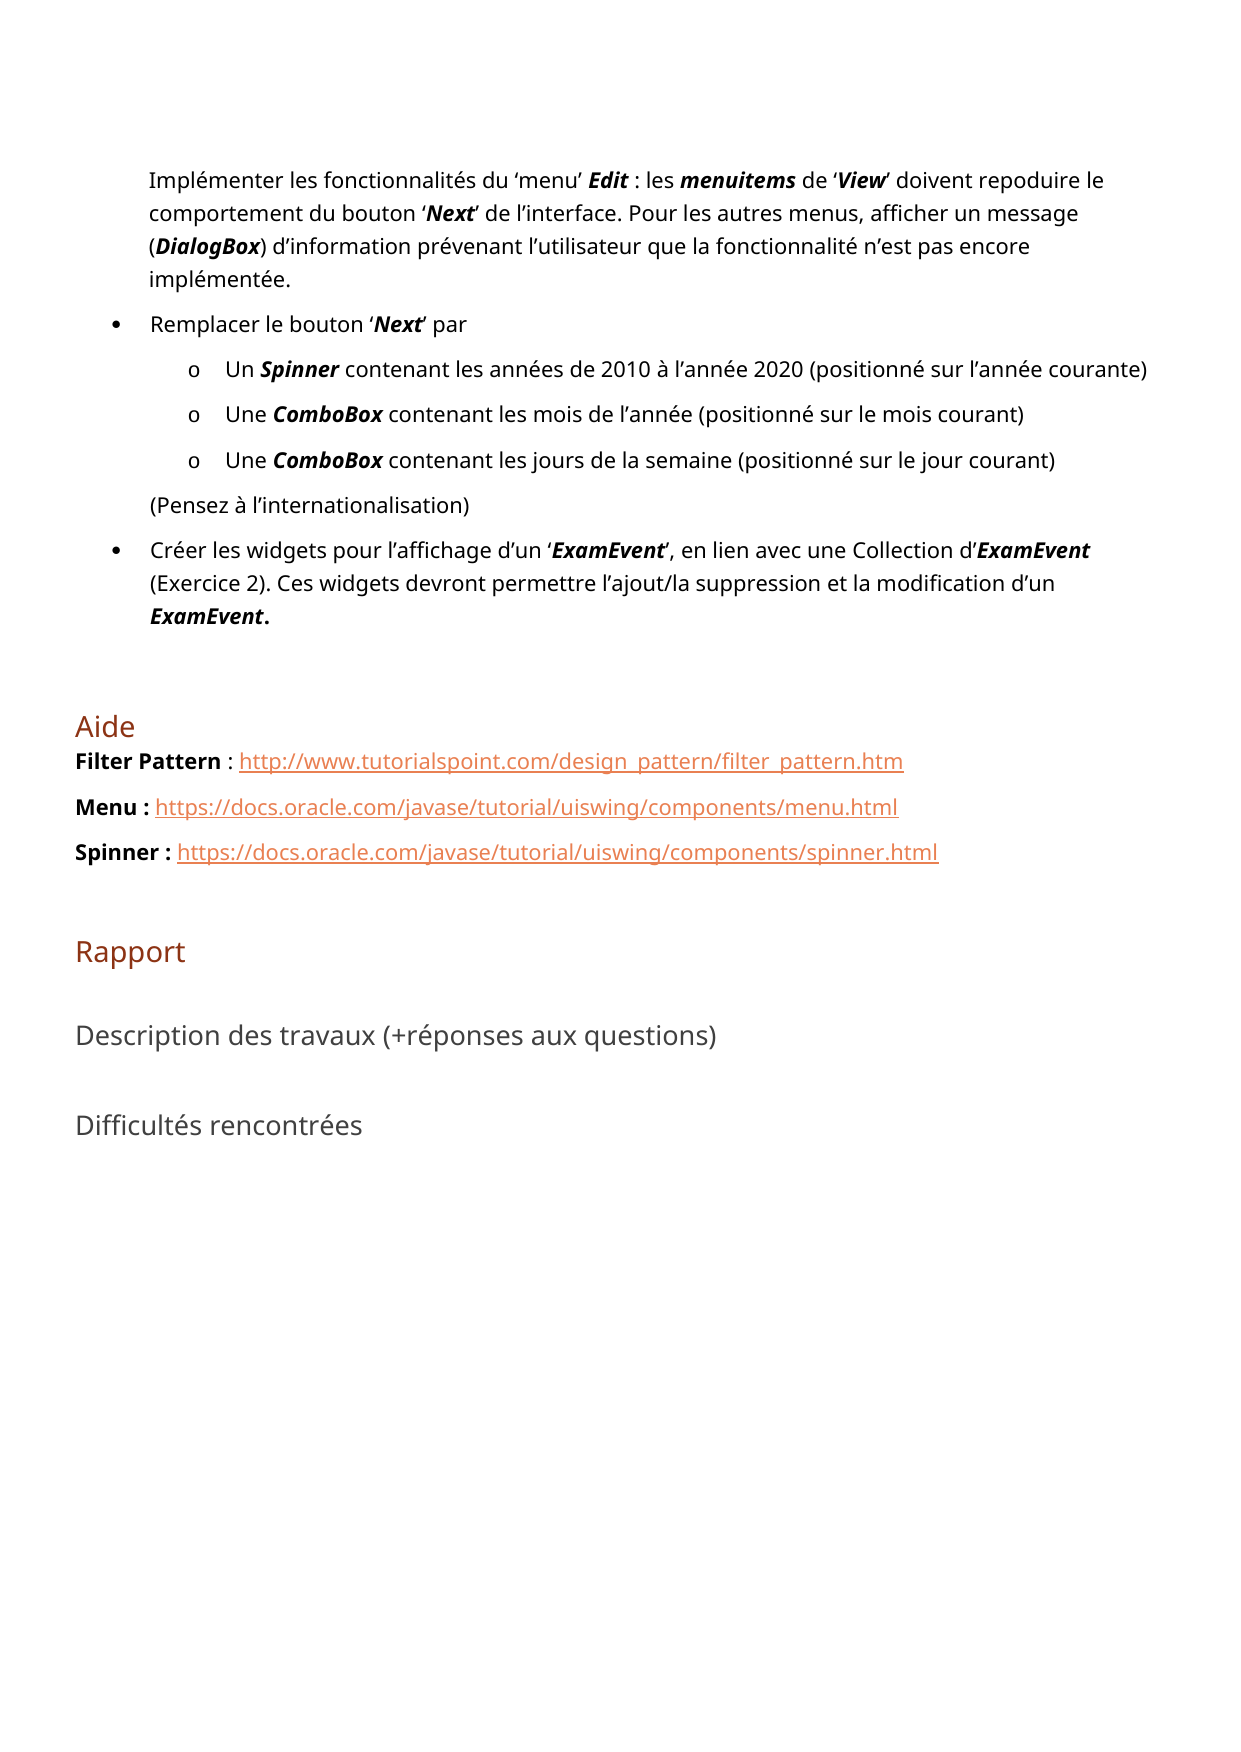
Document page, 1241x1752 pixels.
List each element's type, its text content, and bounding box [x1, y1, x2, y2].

list Une ComboBox contenant les mois de l’année (positionné sur le mois courant) [187, 399, 1165, 429]
text Filter Pattern : http://www.tutorialspoint.com/design_pattern/filter_pattern.htm [75, 746, 1165, 776]
list Une ComboBox contenant les jours de la semaine (positionné sur le jour courant) [187, 445, 1165, 475]
text Spinner : https://docs.oracle.com/javase/tutorial/uiswing/components/spinner.html [75, 837, 1165, 866]
text Menu : https://docs.oracle.com/javase/tutorial/uiswing/components/menu.html [75, 791, 1165, 821]
subtitle Difficultés rencontrées [75, 1107, 1165, 1143]
list (Pensez à l’internationalisation) [150, 490, 1165, 520]
text Implémenter les fonctionnalités du ‘menu’ Edit : les menuitems de ‘View’ doivent repoduire le comportement du bouton ‘Next’ de l’interface. Pour les autres menus, afficher un message (DialogBox) d’information prévenant l’utilisateur que la fonctionnalité n’est pas encore implémentée. [149, 165, 1165, 293]
subtitle Rapport [75, 931, 1165, 971]
subtitle Description des travaux (+réponses aux questions) [75, 1016, 1165, 1053]
list Un Spinner contenant les années de 2010 à l’année 2020 (positionné sur l’année courante) [187, 354, 1165, 384]
list Créer les widgets pour l’affichage d’un ‘ExamEvent’, en lien avec une Collection d’ExamEvent (Exercice 2). Ces widgets devront permettre l’ajout/la suppression et la modification d’un ExamEvent. [112, 535, 1165, 631]
list Remplacer le bouton ‘Next’ par [112, 309, 1165, 338]
subtitle Aide [75, 707, 1165, 746]
